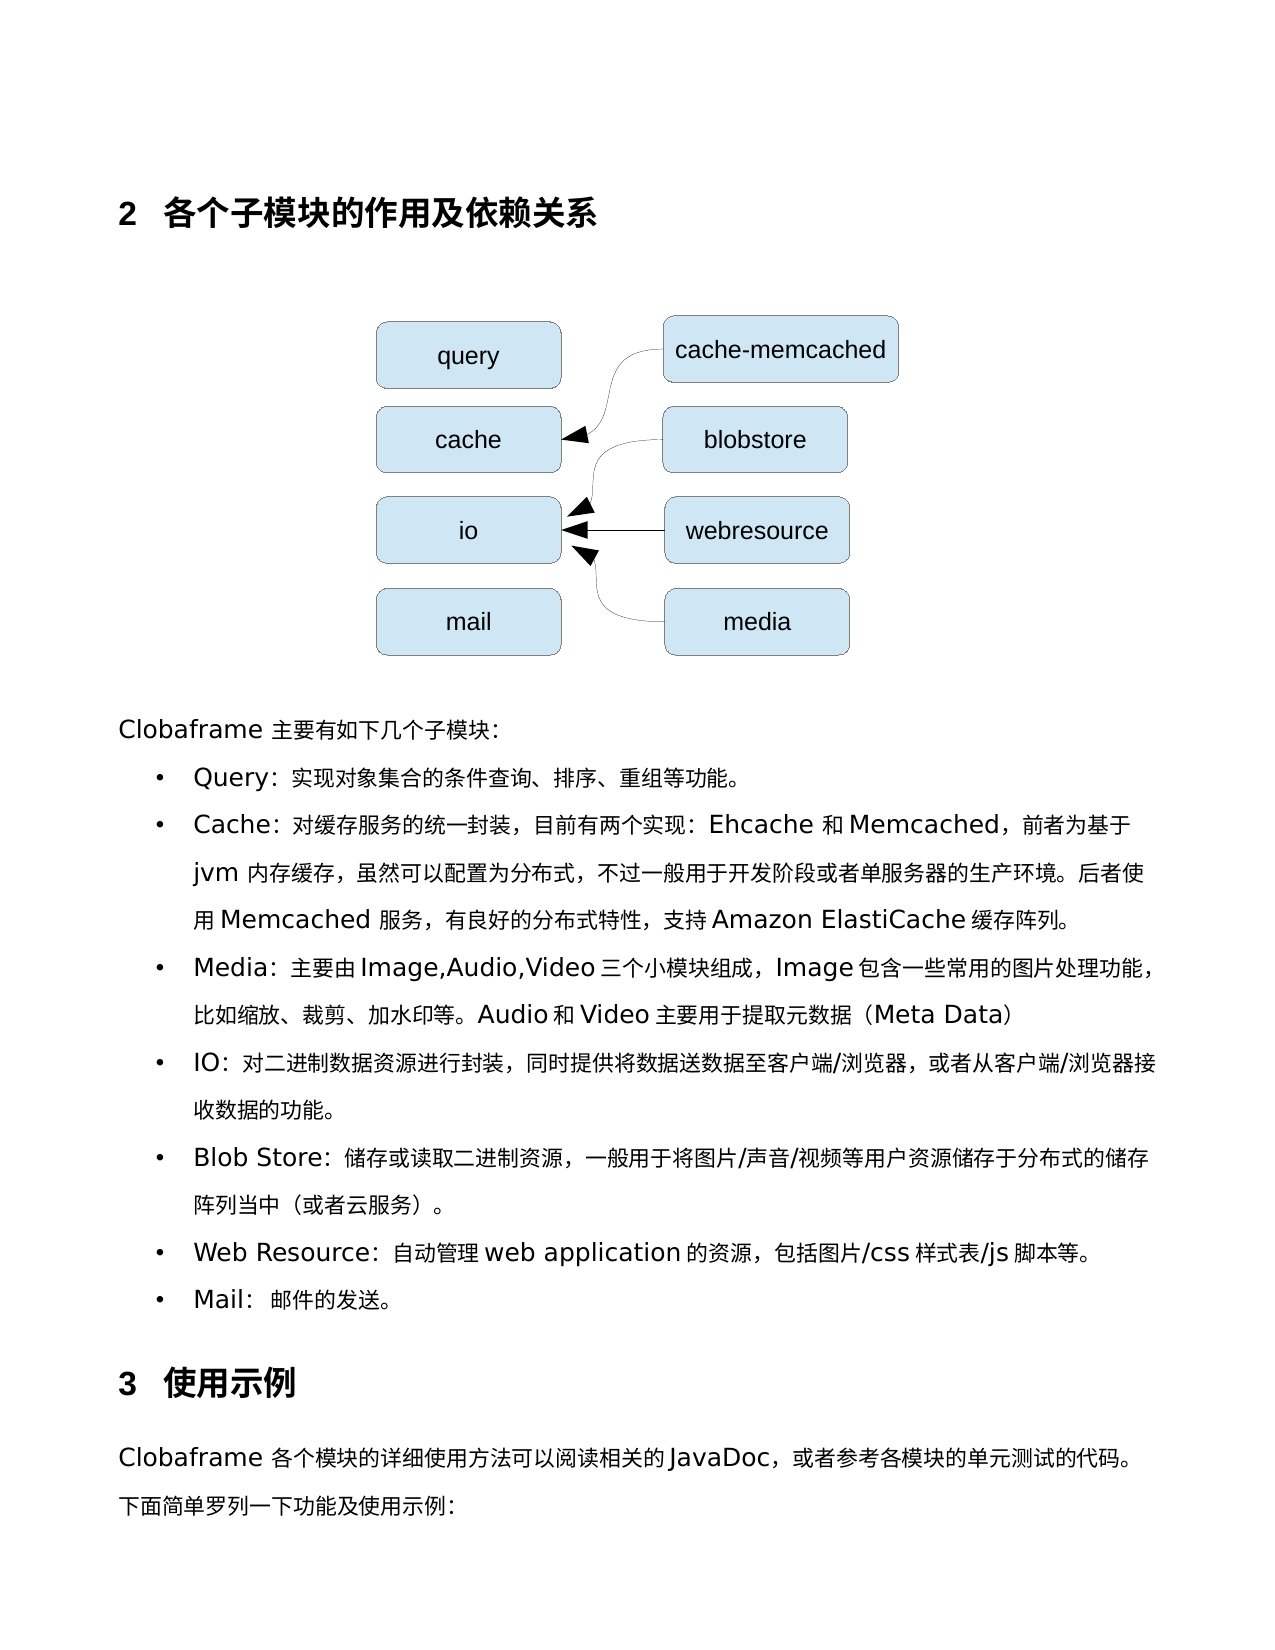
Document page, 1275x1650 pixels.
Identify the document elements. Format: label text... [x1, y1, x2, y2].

list Cache：对缓存服务的统一封装，目前有两个实现：Ehcache 和 Memcached，前者为基于 jvm 内存缓存，虽然可以配置为分布式，不过一般用于开发阶段或者单服务器的生产环境。后者使用 Memcached 服务，有良好的分布式特性，支持Amazon ElastiCache缓存阵列。 [156, 808, 1157, 935]
list IO：对二进制数据资源进行封装，同时提供将数据送数据至客户端/浏览器，或者从客户端/浏览器接收数据的功能。 [156, 1046, 1157, 1125]
list Query：实现对象集合的条件查询、排序、重组等功能。 [156, 761, 1157, 793]
subtitle 使用示例 [118, 1356, 1157, 1404]
list Mail： 邮件的发送。 [156, 1283, 1157, 1315]
list Media：主要由Image,Audio,Video三个小模块组成，Image包含一些常用的图片处理功能，比如缩放、裁剪、加水印等。Audio和Video主要用于提取元数据（Meta Data） [156, 951, 1157, 1030]
list Blob Store：储存或读取二进制资源，一般用于将图片/声音/视频等用户资源储存于分布式的储存阵列当中（或者云服务）。 [156, 1141, 1157, 1220]
list Web Resource：自动管理web application的资源，包括图片/css样式表/js脚本等。 [156, 1236, 1157, 1268]
text Clobaframe 各个模块的详细使用方法可以阅读相关的JavaDoc，或者参考各模块的单元测试的代码。下面简单罗列一下功能及使用示例： [118, 1441, 1157, 1521]
text Clobaframe 主要有如下几个子模块： [118, 713, 1157, 745]
subtitle 各个子模块的作用及依赖关系 [118, 187, 1157, 235]
